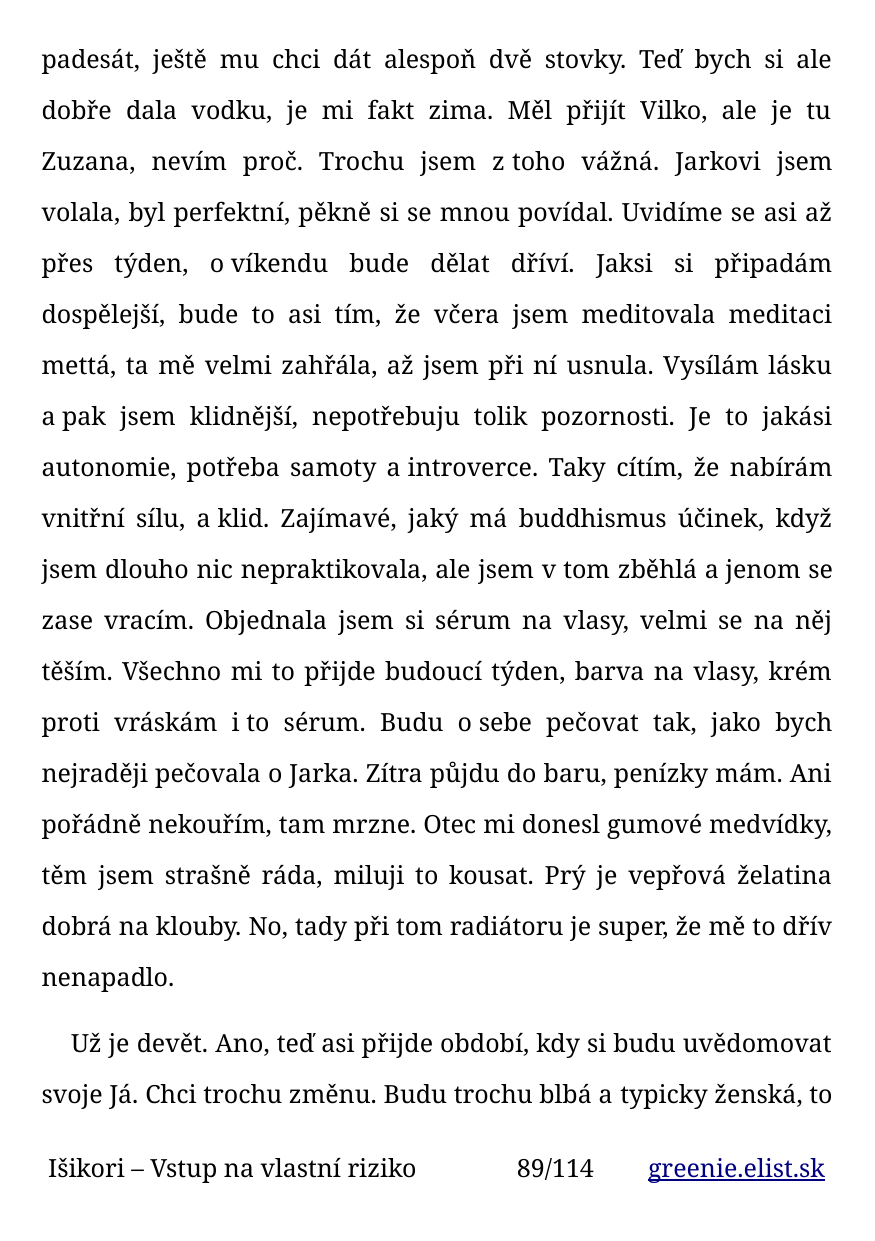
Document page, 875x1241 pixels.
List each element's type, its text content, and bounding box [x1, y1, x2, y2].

text Už je devět. Ano, teď asi přijde období, kdy si budu uvědomovat svoje Já. Chci trochu změnu. Budu trochu blbá a typicky ženská, to [41, 1026, 833, 1111]
text padesát, ještě mu chci dát alespoň dvě stovky. Teď bych si ale dobře dala vodku, je mi fakt zima. Měl přijít Vilko, ale je tu Zuzana, nevím proč. Trochu jsem z toho vážná. Jarkovi jsem volala, byl perfektní, pěkně si se mnou povídal. Uvidíme se asi až přes týden, o víkendu bude dělat dříví. Jaksi si připadám dospělejší, bude to asi tím, že včera jsem meditovala meditaci mettá, ta mě velmi zahřála, až jsem při ní usnula. Vysílám lásku a pak jsem klidnější, nepotřebuju tolik pozornosti. Je to jakási autonomie, potřeba samoty a introverce. Taky cítím, že nabírám vnitřní sílu, a klid. Zajímavé, jaký má buddhismus účinek, když jsem dlouho nic nepraktikovala, ale jsem v tom zběhlá a jenom se zase vracím. Objednala jsem si sérum na vlasy, velmi se na něj těším. Všechno mi to přijde budoucí týden, barva na vlasy, krém proti vráskám i to sérum. Budu o sebe pečovat tak, jako bych nejraději pečovala o Jarka. Zítra půjdu do baru, penízky mám. Ani pořádně nekouřím, tam mrzne. Otec mi donesl gumové medvídky, těm jsem strašně ráda, miluji to kousat. Prý je vepřová želatina dobrá na klouby. No, tady při tom radiátoru je super, že mě to dřív nenapadlo. [41, 41, 833, 994]
